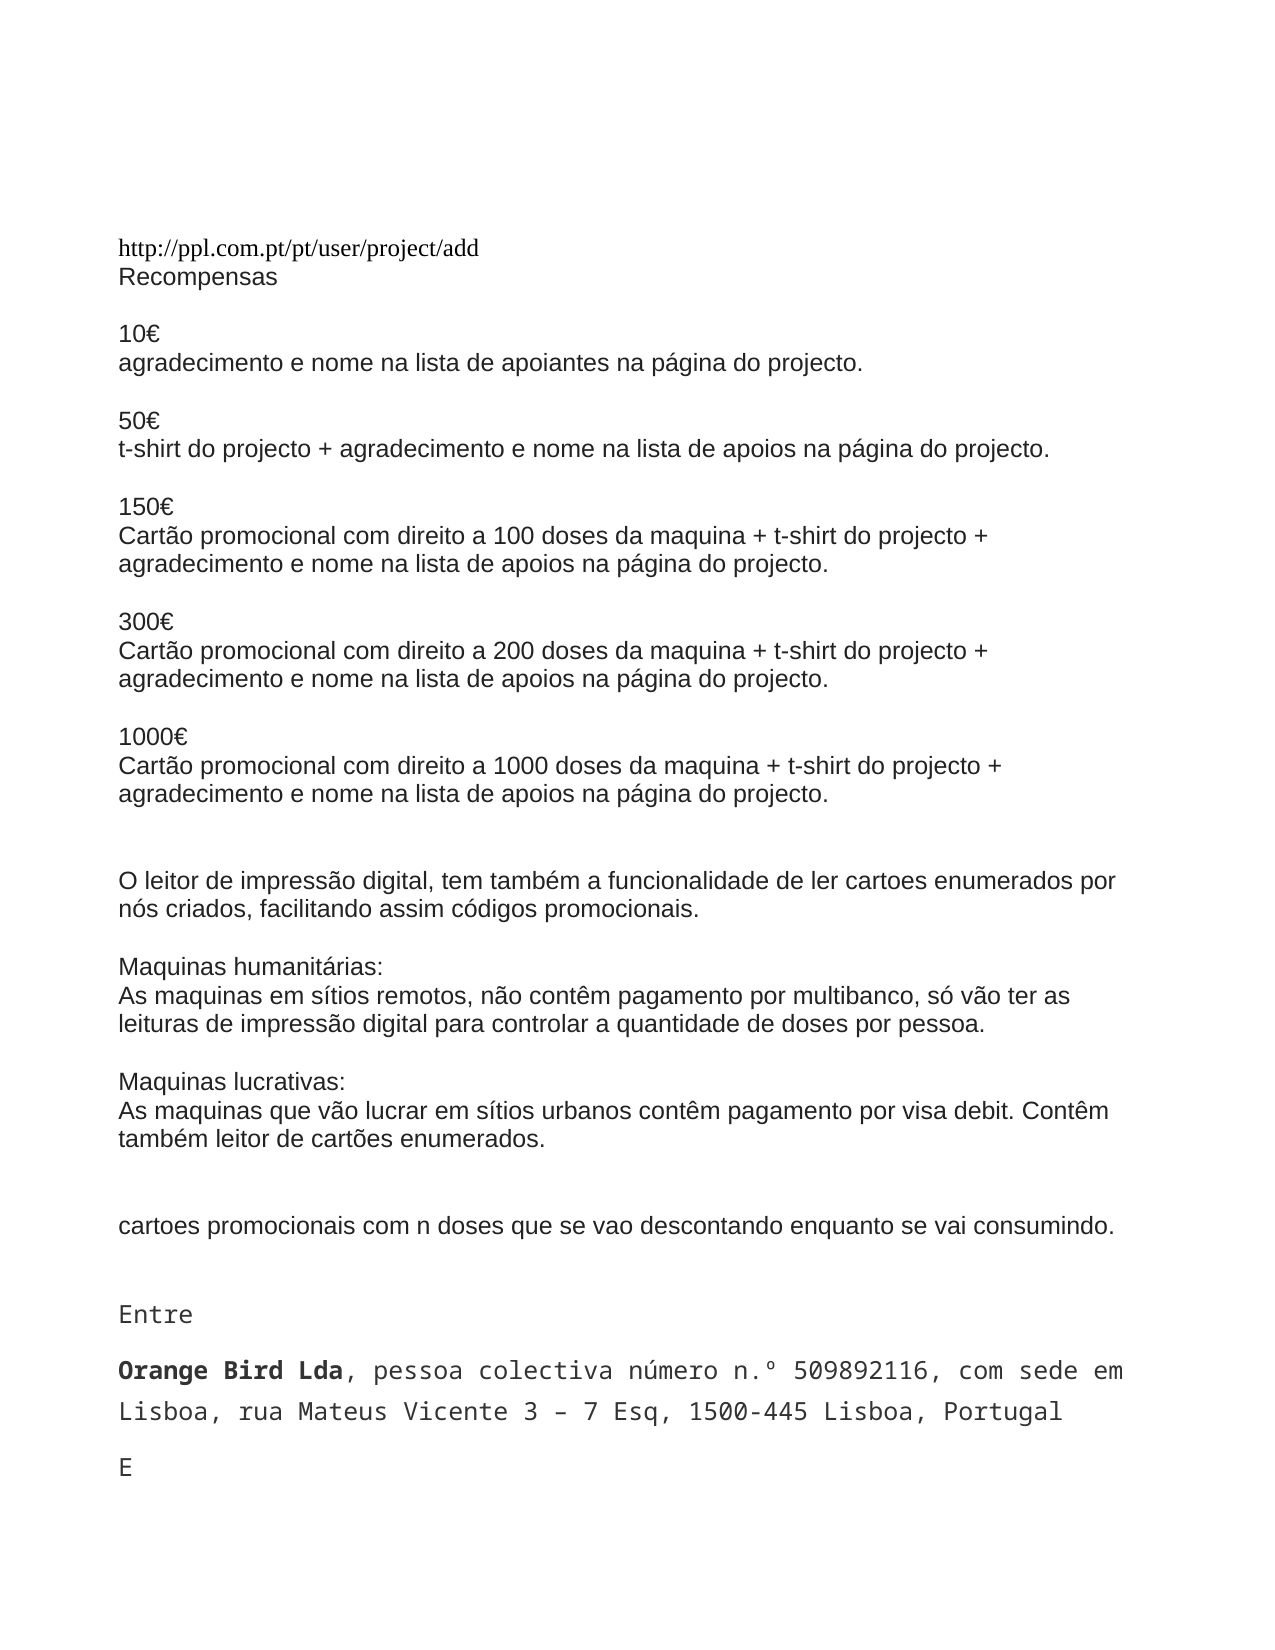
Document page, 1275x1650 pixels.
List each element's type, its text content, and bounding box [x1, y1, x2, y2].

text 150€ [118, 492, 1157, 521]
text 50€ [118, 406, 1157, 434]
text O leitor de impressão digital, tem também a funcionalidade de ler cartoes enumerados por nós criados, facilitando assim códigos promocionais. [118, 866, 1157, 923]
text Maquinas lucrativas: [118, 1067, 1157, 1096]
text 300€ [118, 607, 1157, 636]
text cartoes promocionais com n doses que se vao descontando enquanto se vai consumindo. [118, 1211, 1157, 1239]
text Recompensas [118, 262, 1157, 291]
text Cartão promocional com direito a 200 doses da maquina + t-shirt do projecto + agradecimento e nome na lista de apoios na página do projecto. [118, 636, 1157, 693]
text t-shirt do projecto + agradecimento e nome na lista de apoios na página do projecto. [118, 434, 1157, 463]
text As maquinas que vão lucrar em sítios urbanos contêm pagamento por visa debit. Contêm também leitor de cartões enumerados. [118, 1096, 1157, 1153]
text Orange Bird Lda, pessoa colectiva número n.º 509892116, com sede em Lisboa, rua Mateus Vicente 3 – 7 Esq, 1500-445 Lisboa, Portugal [118, 1352, 1157, 1427]
text http://ppl.com.pt/pt/user/project/add [118, 233, 1157, 262]
text As maquinas em sítios remotos, não contêm pagamento por multibanco, só vão ter as leituras de impressão digital para controlar a quantidade de doses por pessoa. [118, 981, 1157, 1038]
text Maquinas humanitárias: [118, 952, 1157, 981]
text Cartão promocional com direito a 100 doses da maquina + t-shirt do projecto + agradecimento e nome na lista de apoios na página do projecto. [118, 521, 1157, 578]
text E [118, 1449, 1157, 1484]
text agradecimento e nome na lista de apoiantes na página do projecto. [118, 348, 1157, 377]
text 10€ [118, 319, 1157, 348]
text Entre [118, 1297, 1157, 1331]
text Cartão promocional com direito a 1000 doses da maquina + t-shirt do projecto + agradecimento e nome na lista de apoios na página do projecto. [118, 751, 1157, 808]
text 1000€ [118, 722, 1157, 751]
